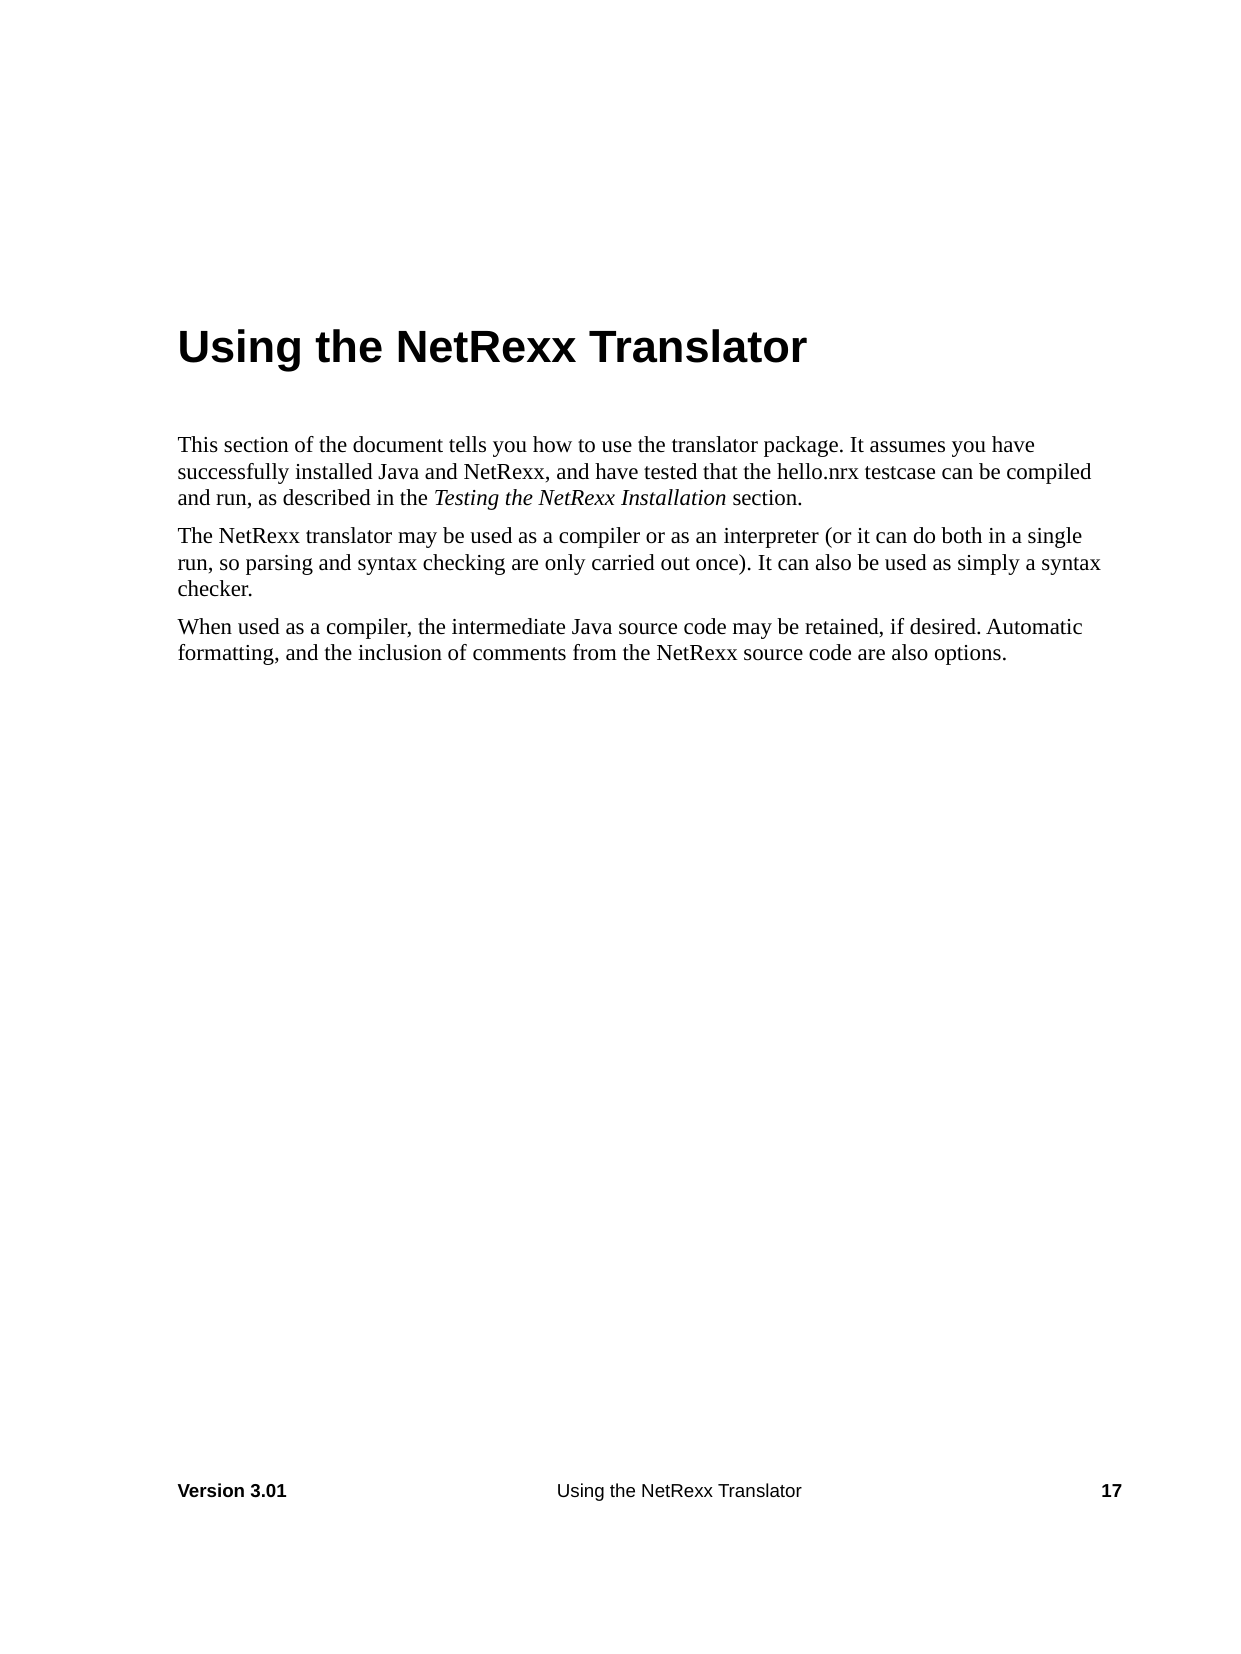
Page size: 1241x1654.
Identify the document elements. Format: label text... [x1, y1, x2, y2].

subtitle Using the NetRexx Translator [177, 320, 1122, 372]
text When used as a compiler, the intermediate Java source code may be retained, if desired. Automatic formatting, and the inclusion of comments from the NetRexx source code are also options. [177, 613, 1122, 666]
text This section of the document tells you how to use the translator package. It assumes you have successfully installed Java and NetRexx, and have tested that the hello.nrx testcase can be compiled and run, as described in the Testing the NetRexx Installation section. [177, 431, 1122, 510]
text The NetRexx translator may be used as a compiler or as an interpreter (or it can do both in a single run, so parsing and syntax checking are only carried out once). It can also be used as simply a syntax checker. [177, 522, 1122, 601]
